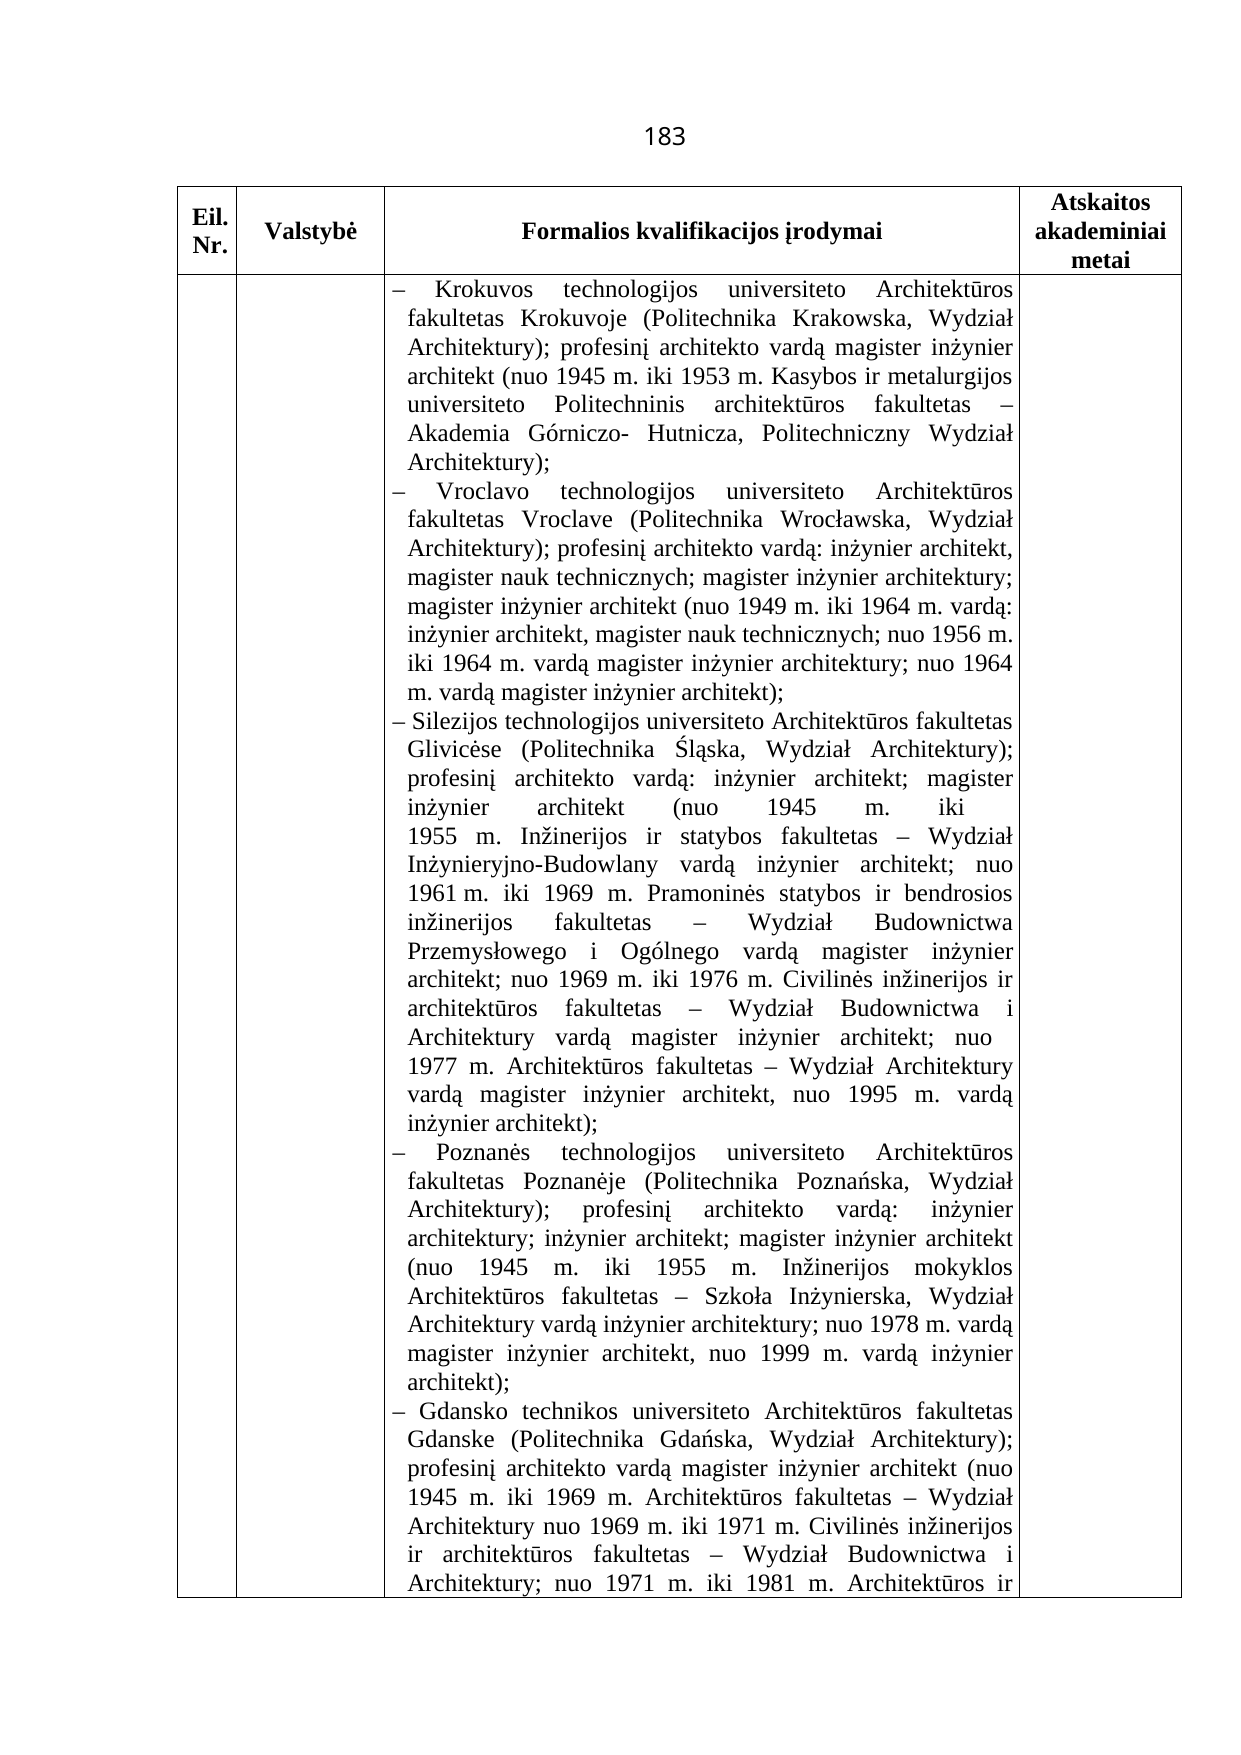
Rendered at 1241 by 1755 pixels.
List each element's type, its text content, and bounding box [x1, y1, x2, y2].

table_cell [237, 275, 384, 1597]
table_header Eil. Nr. [178, 187, 236, 273]
table_header Valstybė [237, 187, 384, 273]
table_header Atskaitos akademiniai metai [1020, 187, 1181, 273]
table_cell [1020, 275, 1181, 1597]
table_cell [178, 275, 236, 1597]
table_cell – Krokuvos technologijos universiteto Architektūros fakultetas Krokuvoje (Politechnika Krakowska, Wydział Architektury); profesinį architekto vardą magister inżynier architekt (nuo 1945 m. iki 1953 m. Kasybos ir metalurgijos universiteto Politechninis architektūros fakultetas – Akademia Górniczo- Hutnicza, Politechniczny Wydział Architektury); – Vroclavo technologijos universiteto Architektūros fakultetas Vroclave (Politechnika Wrocławska, Wydział Architektury); profesinį architekto vardą: inżynier architekt, magister nauk technicznych; magister inżynier architektury; magister inżynier architekt (nuo 1949 m. iki 1964 m. vardą: inżynier architekt, magister nauk technicznych; nuo 1956 m. iki 1964 m. vardą magister inżynier architektury; nuo 1964 m. vardą magister inżynier architekt); – Silezijos technologijos universiteto Architektūros fakultetas Glivicėse (Politechnika Śląska, Wydział Architektury); profesinį architekto vardą: inżynier architekt; magister inżynier architekt (nuo 1945 m. iki 1955 m. Inžinerijos ir statybos fakultetas – Wydział Inżynieryjno-Budowlany vardą inżynier architekt; nuo 1961 m. iki 1969 m. Pramoninės statybos ir bendrosios inžinerijos fakultetas – Wydział Budownictwa Przemysłowego i Ogólnego vardą magister inżynier architekt; nuo 1969 m. iki 1976 m. Civilinės inžinerijos ir architektūros fakultetas – Wydział Budownictwa i Architektury vardą magister inżynier architekt; nuo 1977 m. Architektūros fakultetas – Wydział Architektury vardą magister inżynier architekt, nuo 1995 m. vardą inżynier architekt); – Poznanės technologijos universiteto Architektūros fakultetas Poznanėje (Politechnika Poznańska, Wydział Architektury); profesinį architekto vardą: inżynier architektury; inżynier architekt; magister inżynier architekt (nuo 1945 m. iki 1955 m. Inžinerijos mokyklos Architektūros fakultetas – Szkoła Inżynierska, Wydział Architektury vardą inżynier architektury; nuo 1978 m. vardą magister inżynier architekt, nuo 1999 m. vardą inżynier architekt); – Gdansko technikos universiteto Architektūros fakultetas Gdanske (Politechnika Gdańska, Wydział Architektury); profesinį architekto vardą magister inżynier architekt (nuo 1945 m. iki 1969 m. Architektūros fakultetas – Wydział Architektury nuo 1969 m. iki 1971 m. Civilinės inžinerijos ir architektūros fakultetas – Wydział Budownictwa i Architektury; nuo 1971 m. iki 1981 m. Architektūros ir [385, 275, 1019, 1597]
table_header Formalios kvalifikacijos įrodymai [385, 187, 1019, 273]
